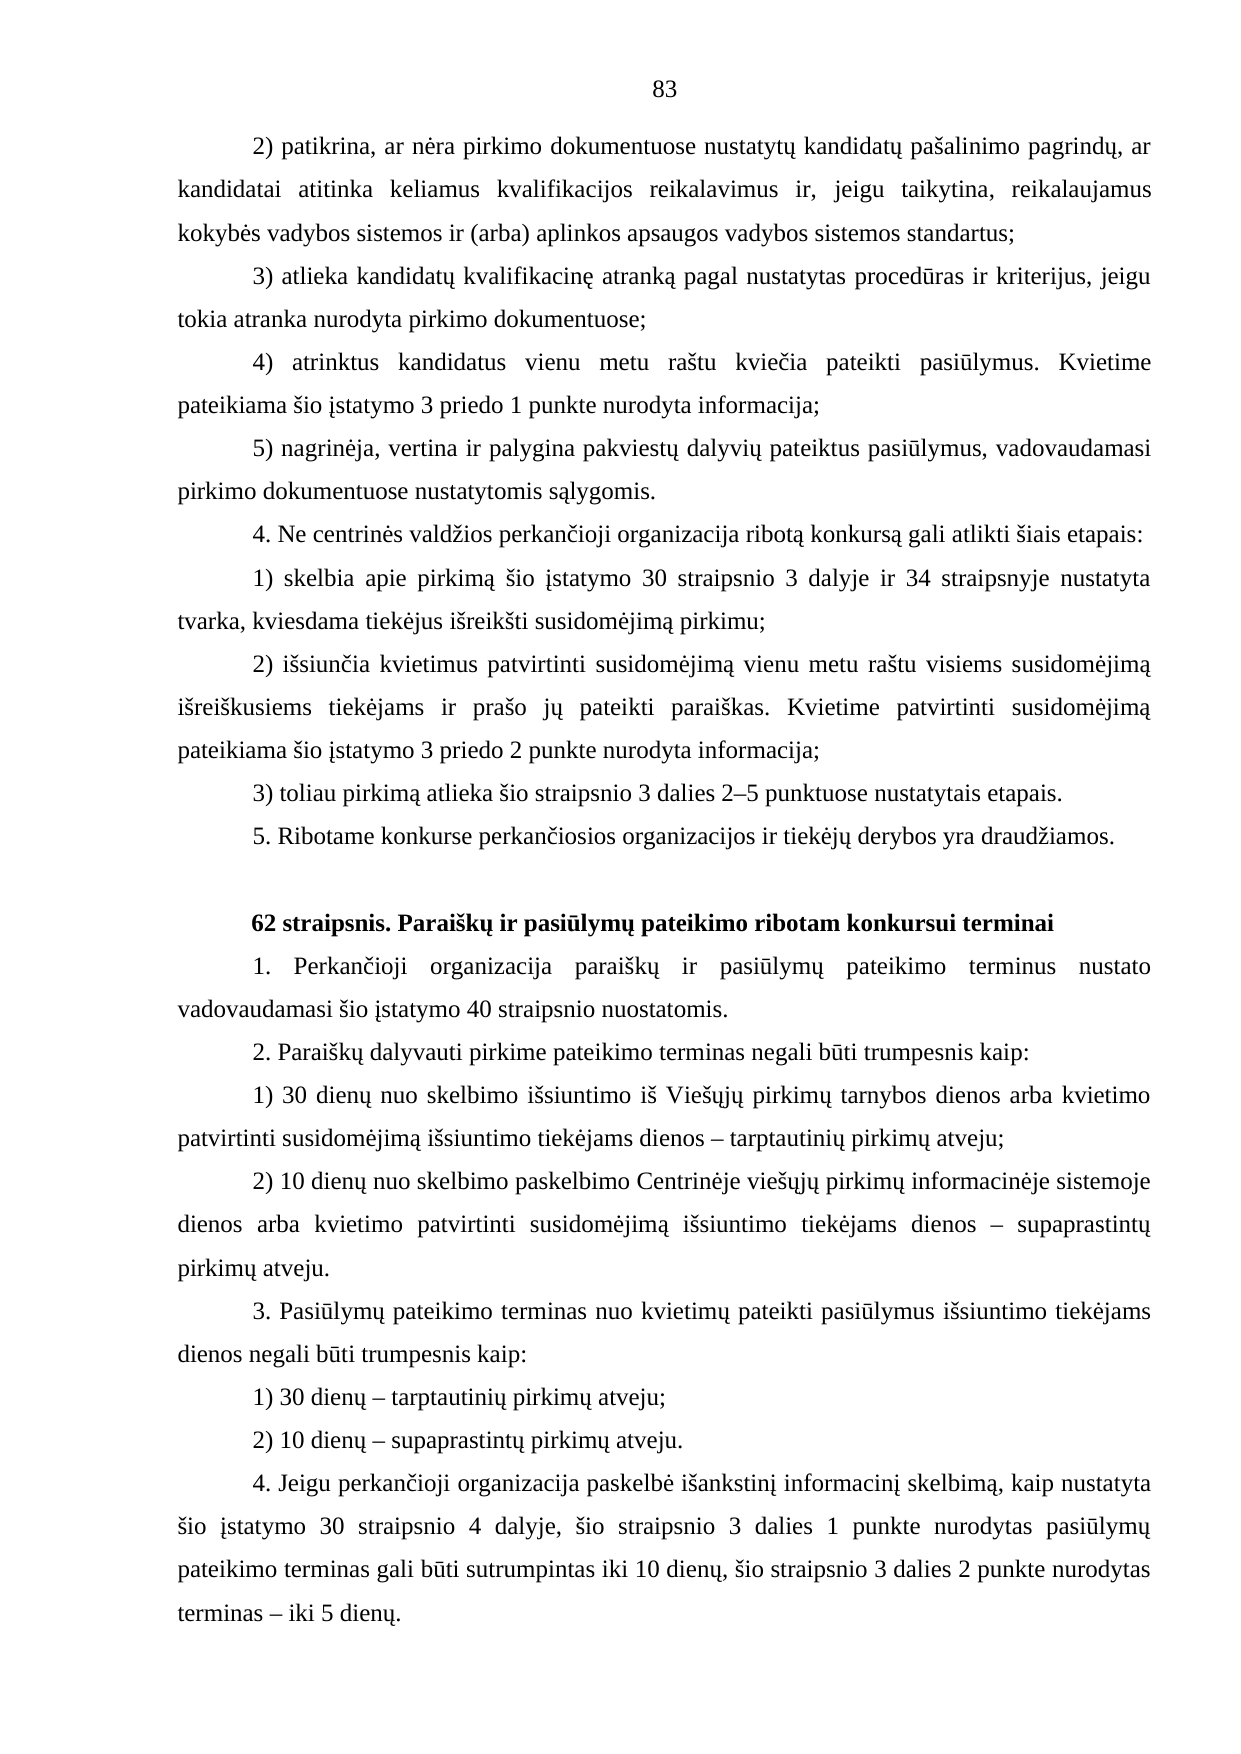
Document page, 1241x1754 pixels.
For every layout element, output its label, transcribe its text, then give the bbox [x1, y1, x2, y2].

text 3. Pasiūlymų pateikimo terminas nuo kvietimų pateikti pasiūlymus išsiuntimo tiekėjams dienos negali būti trumpesnis kaip: [177, 1296, 1152, 1368]
text 1. Perkančioji organizacija paraiškų ir pasiūlymų pateikimo terminus nustato vadovaudamasi šio įstatymo 40 straipsnio nuostatomis. [177, 951, 1152, 1023]
text 5. Ribotame konkurse perkančiosios organizacijos ir tiekėjų derybos yra draudžiamos. [177, 821, 1152, 850]
text 1) skelbia apie pirkimą šio įstatymo 30 straipsnio 3 dalyje ir 34 straipsnyje nustatyta tvarka, kviesdama tiekėjus išreikšti susidomėjimą pirkimu; [177, 563, 1152, 634]
text 2) išsiunčia kvietimus patvirtinti susidomėjimą vienu metu raštu visiems susidomėjimą išreiškusiems tiekėjams ir prašo jų pateikti paraiškas. Kvietime patvirtinti susidomėjimą pateikiama šio įstatymo 3 priedo 2 punkte nurodyta informacija; [177, 649, 1152, 764]
text 4) atrinktus kandidatus vienu metu raštu kviečia pateikti pasiūlymus. Kvietime pateikiama šio įstatymo 3 priedo 1 punkte nurodyta informacija; [177, 347, 1152, 419]
text 2) 10 dienų – supaprastintų pirkimų atveju. [177, 1425, 1152, 1454]
text 2. Paraiškų dalyvauti pirkime pateikimo terminas negali būti trumpesnis kaip: [177, 1037, 1152, 1066]
text 1) 30 dienų nuo skelbimo išsiuntimo iš Viešųjų pirkimų tarnybos dienos arba kvietimo patvirtinti susidomėjimą išsiuntimo tiekėjams dienos – tarptautinių pirkimų atveju; [177, 1080, 1152, 1152]
text 1) 30 dienų – tarptautinių pirkimų atveju; [177, 1382, 1152, 1411]
text 2) patikrina, ar nėra pirkimo dokumentuose nustatytų kandidatų pašalinimo pagrindų, ar kandidatai atitinka keliamus kvalifikacijos reikalavimus ir, jeigu taikytina, reikalaujamus kokybės vadybos sistemos ir (arba) aplinkos apsaugos vadybos sistemos standartus; [177, 131, 1152, 246]
text 3) atlieka kandidatų kvalifikacinę atranką pagal nustatytas procedūras ir kriterijus, jeigu tokia atranka nurodyta pirkimo dokumentuose; [177, 261, 1152, 333]
text 62 straipsnis. Paraiškų ir pasiūlymų pateikimo ribotam konkursui terminai [251, 908, 1152, 936]
text 4. Jeigu perkančioji organizacija paskelbė išankstinį informacinį skelbimą, kaip nustatyta šio įstatymo 30 straipsnio 4 dalyje, šio straipsnio 3 dalies 1 punkte nurodytas pasiūlymų pateikimo terminas gali būti sutrumpintas iki 10 dienų, šio straipsnio 3 dalies 2 punkte nurodytas terminas – iki 5 dienų. [177, 1468, 1152, 1626]
text 2) 10 dienų nuo skelbimo paskelbimo Centrinėje viešųjų pirkimų informacinėje sistemoje dienos arba kvietimo patvirtinti susidomėjimą išsiuntimo tiekėjams dienos – supaprastintų pirkimų atveju. [177, 1166, 1152, 1281]
text 4. Ne centrinės valdžios perkančioji organizacija ribotą konkursą gali atlikti šiais etapais: [177, 519, 1152, 548]
text 5) nagrinėja, vertina ir palygina pakviestų dalyvių pateiktus pasiūlymus, vadovaudamasi pirkimo dokumentuose nustatytomis sąlygomis. [177, 433, 1152, 505]
text 3) toliau pirkimą atlieka šio straipsnio 3 dalies 2–5 punktuose nustatytais etapais. [177, 778, 1152, 807]
